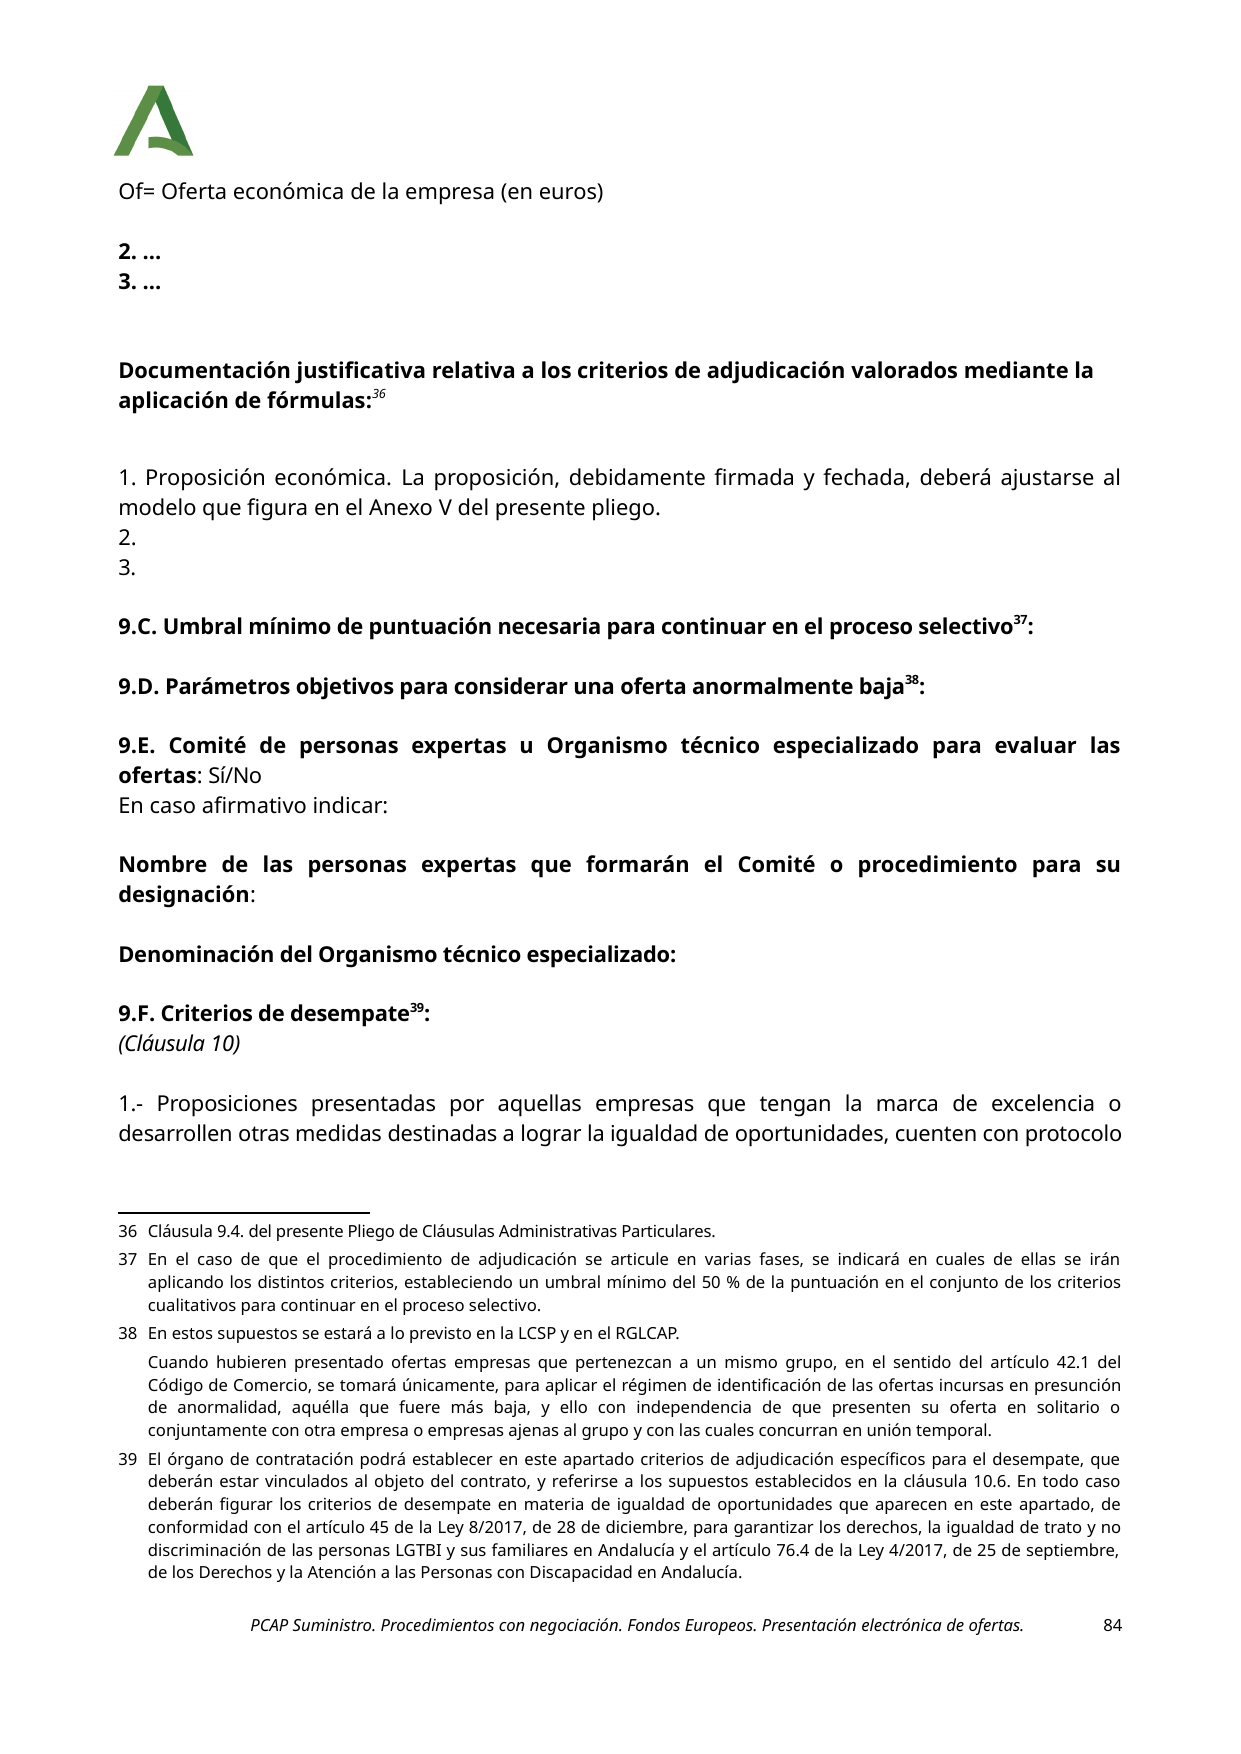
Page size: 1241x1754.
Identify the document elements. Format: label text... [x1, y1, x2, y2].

text En caso afirmativo indicar: [118, 790, 1122, 820]
text Cláusula 9.4. del presente Pliego de Cláusulas Administrativas Particulares. [118, 1219, 1122, 1242]
text 9.C. Umbral mínimo de puntuación necesaria para continuar en el proceso selectivo: [118, 611, 1122, 641]
text El órgano de contratación podrá establecer en este apartado criterios de adjudicación específicos para el desempate, que deberán estar vinculados al objeto del contrato, y referirse a los supuestos establecidos en la cláusula 10.6. En todo caso deberán figurar los criterios de desempate en materia de igualdad de oportunidades que aparecen en este apartado, de conformidad con el artículo 45 de la Ley 8/2017, de 28 de diciembre, para garantizar los derechos, la igualdad de trato y no discriminación de las personas LGTBI y sus familiares en Andalucía y el artículo 76.4 de la Ley 4/2017, de 25 de septiembre, de los Derechos y la Atención a las Personas con Discapacidad en Andalucía. [118, 1447, 1122, 1584]
text (Cláusula 10) [118, 1028, 1122, 1058]
text Documentación justificativa relativa a los criterios de adjudicación valorados mediante la aplicación de fórmulas: [118, 355, 1122, 415]
text 2. ... [118, 236, 1122, 266]
text Nombre de las personas expertas que formarán el Comité o procedimiento para su designación: [118, 849, 1122, 909]
text 1. Proposición económica. La proposición, debidamente firmada y fechada, deberá ajustarse al modelo que figura en el Anexo V del presente pliego. [118, 462, 1122, 522]
text 1.- Proposiciones presentadas por aquellas empresas que tengan la marca de excelencia o desarrollen otras medidas destinadas a lograr la igualdad de oportunidades, cuenten con protocolo [118, 1088, 1122, 1147]
text 3. ... [118, 266, 1122, 296]
text 9.D. Parámetros objetivos para considerar una oferta anormalmente baja: [118, 671, 1122, 701]
text 9.F. Criterios de desempate: [118, 998, 1122, 1028]
text En estos supuestos se estará a lo previsto en la LCSP y en el RGLCAP. [118, 1322, 1122, 1345]
text Cuando hubieren presentado ofertas empresas que pertenezcan a un mismo grupo, en el sentido del artículo 42.1 del Código de Comercio, se tomará únicamente, para aplicar el régimen de identificación de las ofertas incursas en presunción de anormalidad, aquélla que fuere más baja, y ello con independencia de que presenten su oferta en solitario o conjuntamente con otra empresa o empresas ajenas al grupo y con las cuales concurran en unión temporal. [118, 1351, 1122, 1441]
picture [109, 81, 198, 160]
text Denominación del Organismo técnico especializado: [118, 939, 1122, 969]
text En el caso de que el procedimiento de adjudicación se articule en varias fases, se indicará en cuales de ellas se irán aplicando los distintos criterios, estableciendo un umbral mínimo del 50 % de la puntuación en el conjunto de los criterios cualitativos para continuar en el proceso selectivo. [118, 1248, 1122, 1316]
text 9.E. Comité de personas expertas u Organismo técnico especializado para evaluar las ofertas: Sí/No [118, 730, 1122, 790]
text 3. [118, 552, 1122, 581]
text Of= Oferta económica de la empresa (en euros) [118, 176, 1122, 206]
text 2. [118, 522, 1122, 552]
